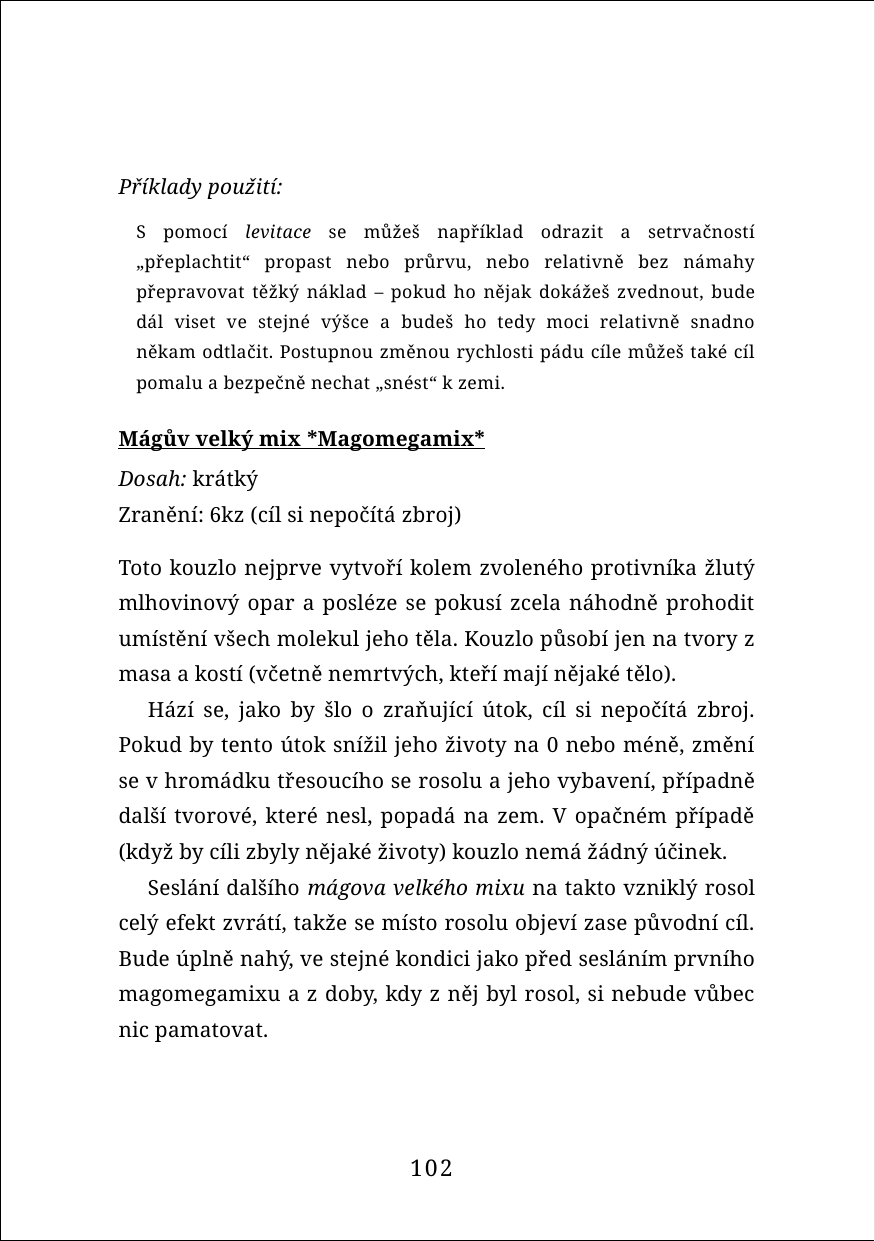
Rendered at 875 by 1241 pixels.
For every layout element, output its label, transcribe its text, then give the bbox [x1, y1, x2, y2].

text Dosah: krátký Zranění: 6kz (cíl si nepočítá zbroj) [118, 464, 756, 528]
text S pomocí levitace se můžeš například odrazit a setrvačností „přeplachtit“ propast nebo průrvu, nebo relativně bez námahy přepravovat těžký náklad – pokud ho nějak dokážeš zvednout, bude dál viset ve stejné výšce a budeš ho tedy moci relativně snadno někam odtlačit. Postupnou změnou rychlosti pádu cíle můžeš také cíl pomalu a bezpečně nechat „snést“ k zemi. [136, 219, 756, 394]
text Toto kouzlo nejprve vytvoří kolem zvoleného protivníka žlutý mlhovinový opar a posléze se pokusí zcela náhodně prohodit umístění všech molekul jeho těla. Kouzlo působí jen na tvory z masa a kostí (včetně nemrtvých, kteří mají nějaké tělo). Hází se, jako by šlo o zraňující útok, cíl si nepočítá zbroj. Pokud by tento útok snížil jeho životy na 0 nebo méně, změní se v hromádku třesoucího se rosolu a jeho vybavení, případně další tvorové, které nesl, popadá na zem. V opačném případě (když by cíli zbyly nějaké životy) kouzlo nemá žádný účinek. Seslání dalšího mágova velkého mixu na takto vzniklý rosol celý efekt zvrátí, takže se místo rosolu objeví zase původní cíl. Bude úplně nahý, ve stejné kondici jako před sesláním prvního magomegamixu a z doby, kdy z něj byl rosol, si nebude vůbec nic pamatovat. [118, 553, 756, 1043]
text Příklady použití: [118, 172, 756, 200]
subtitle Mágův velký mix *Magomegamix* [118, 424, 756, 452]
